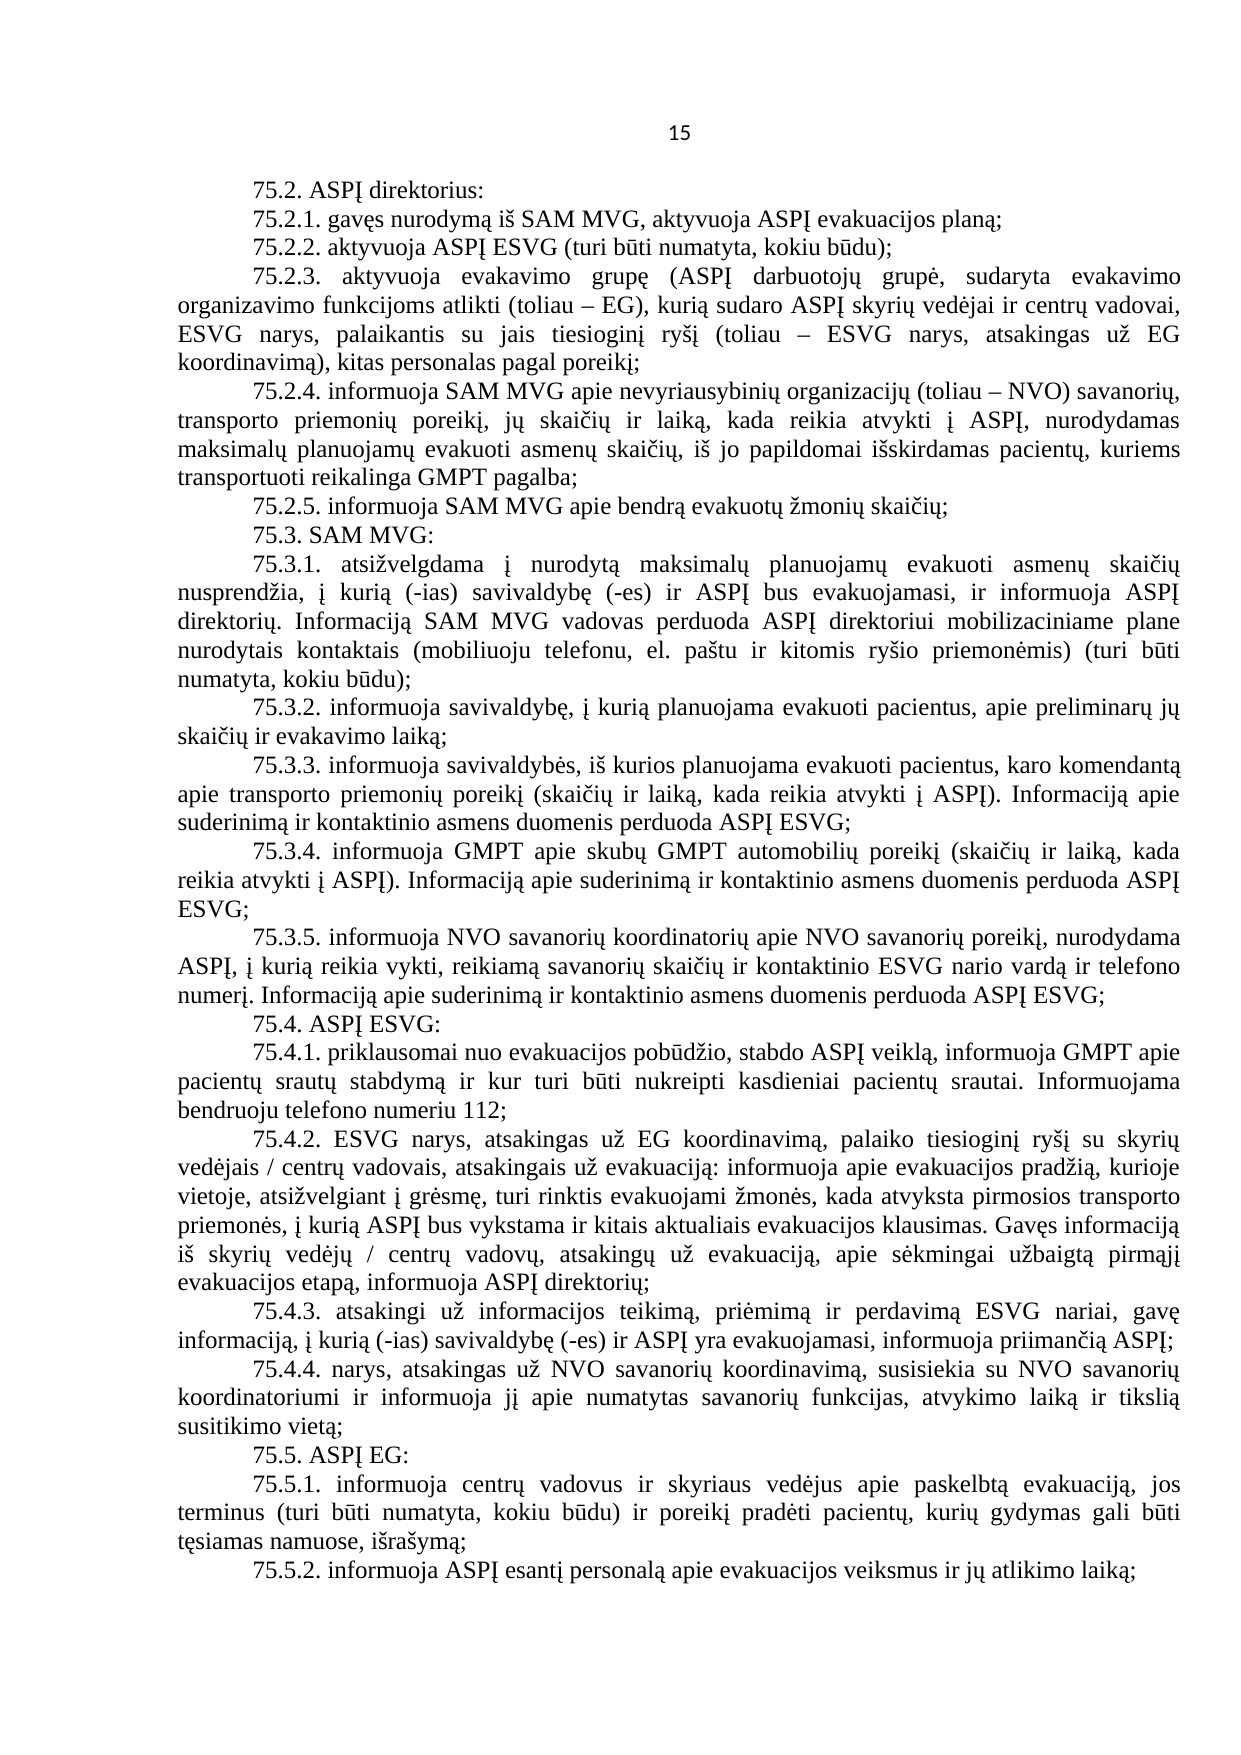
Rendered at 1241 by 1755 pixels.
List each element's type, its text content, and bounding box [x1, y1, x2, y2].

text 75.4. ASPĮ ESVG: [177, 1009, 1181, 1037]
text 75.5.1. informuoja centrų vadovus ir skyriaus vedėjus apie paskelbtą evakuaciją, jos terminus (turi būti numatyta, kokiu būdu) ir poreikį pradėti pacientų, kurių gydymas gali būti tęsiamas namuose, išrašymą; [177, 1469, 1181, 1555]
text 75.5.2. informuoja ASPĮ esantį personalą apie evakuacijos veiksmus ir jų atlikimo laiką; [177, 1555, 1181, 1584]
text 75.4.3. atsakingi už informacijos teikimą, priėmimą ir perdavimą ESVG nariai, gavę informaciją, į kurią (-ias) savivaldybę (-es) ir ASPĮ yra evakuojamasi, informuoja priimančią ASPĮ; [177, 1296, 1181, 1354]
text 75.4.4. narys, atsakingas už NVO savanorių koordinavimą, susisiekia su NVO savanorių koordinatoriumi ir informuoja jį apie numatytas savanorių funkcijas, atvykimo laiką ir tikslią susitikimo vietą; [177, 1354, 1181, 1440]
text 75.4.1. priklausomai nuo evakuacijos pobūdžio, stabdo ASPĮ veiklą, informuoja GMPT apie pacientų srautų stabdymą ir kur turi būti nukreipti kasdieniai pacientų srautai. Informuojama bendruoju telefono numeriu 112; [177, 1037, 1181, 1124]
text 75.3.2. informuoja savivaldybę, į kurią planuojama evakuoti pacientus, apie preliminarų jų skaičių ir evakavimo laiką; [177, 692, 1181, 750]
text 75.3.4. informuoja GMPT apie skubų GMPT automobilių poreikį (skaičių ir laiką, kada reikia atvykti į ASPĮ). Informaciją apie suderinimą ir kontaktinio asmens duomenis perduoda ASPĮ ESVG; [177, 836, 1181, 922]
text 75.5. ASPĮ EG: [177, 1440, 1181, 1469]
text 75.2. ASPĮ direktorius: [177, 175, 1181, 204]
text 75.3.1. atsižvelgdama į nurodytą maksimalų planuojamų evakuoti asmenų skaičių nusprendžia, į kurią (-ias) savivaldybę (-es) ir ASPĮ bus evakuojamasi, ir informuoja ASPĮ direktorių. Informaciją SAM MVG vadovas perduoda ASPĮ direktoriui mobilizaciniame plane nurodytais kontaktais (mobiliuoju telefonu, el. paštu ir kitomis ryšio priemonėmis) (turi būti numatyta, kokiu būdu); [177, 549, 1181, 692]
text 75.3.3. informuoja savivaldybės, iš kurios planuojama evakuoti pacientus, karo komendantą apie transporto priemonių poreikį (skaičių ir laiką, kada reikia atvykti į ASPĮ). Informaciją apie suderinimą ir kontaktinio asmens duomenis perduoda ASPĮ ESVG; [177, 750, 1181, 836]
text 75.3.5. informuoja NVO savanorių koordinatorių apie NVO savanorių poreikį, nurodydama ASPĮ, į kurią reikia vykti, reikiamą savanorių skaičių ir kontaktinio ESVG nario vardą ir telefono numerį. Informaciją apie suderinimą ir kontaktinio asmens duomenis perduoda ASPĮ ESVG; [177, 922, 1181, 1009]
text 75.2.5. informuoja SAM MVG apie bendrą evakuotų žmonių skaičių; [177, 491, 1181, 520]
text 75.2.3. aktyvuoja evakavimo grupę (ASPĮ darbuotojų grupė, sudaryta evakavimo organizavimo funkcijoms atlikti (toliau – EG), kurią sudaro ASPĮ skyrių vedėjai ir centrų vadovai, ESVG narys, palaikantis su jais tiesioginį ryšį (toliau – ESVG narys, atsakingas už EG koordinavimą), kitas personalas pagal poreikį; [177, 261, 1181, 376]
text 75.2.4. informuoja SAM MVG apie nevyriausybinių organizacijų (toliau – NVO) savanorių, transporto priemonių poreikį, jų skaičių ir laiką, kada reikia atvykti į ASPĮ, nurodydamas maksimalų planuojamų evakuoti asmenų skaičių, iš jo papildomai išskirdamas pacientų, kuriems transportuoti reikalinga GMPT pagalba; [177, 376, 1181, 491]
text 75.4.2. ESVG narys, atsakingas už EG koordinavimą, palaiko tiesioginį ryšį su skyrių vedėjais / centrų vadovais, atsakingais už evakuaciją: informuoja apie evakuacijos pradžią, kurioje vietoje, atsižvelgiant į grėsmę, turi rinktis evakuojami žmonės, kada atvyksta pirmosios transporto priemonės, į kurią ASPĮ bus vykstama ir kitais aktualiais evakuacijos klausimas. Gavęs informaciją iš skyrių vedėjų / centrų vadovų, atsakingų už evakuaciją, apie sėkmingai užbaigtą pirmąjį evakuacijos etapą, informuoja ASPĮ direktorių; [177, 1124, 1181, 1296]
text 75.2.2. aktyvuoja ASPĮ ESVG (turi būti numatyta, kokiu būdu); [177, 232, 1181, 261]
text 75.2.1. gavęs nurodymą iš SAM MVG, aktyvuoja ASPĮ evakuacijos planą; [177, 204, 1181, 232]
text 75.3. SAM MVG: [177, 520, 1181, 549]
